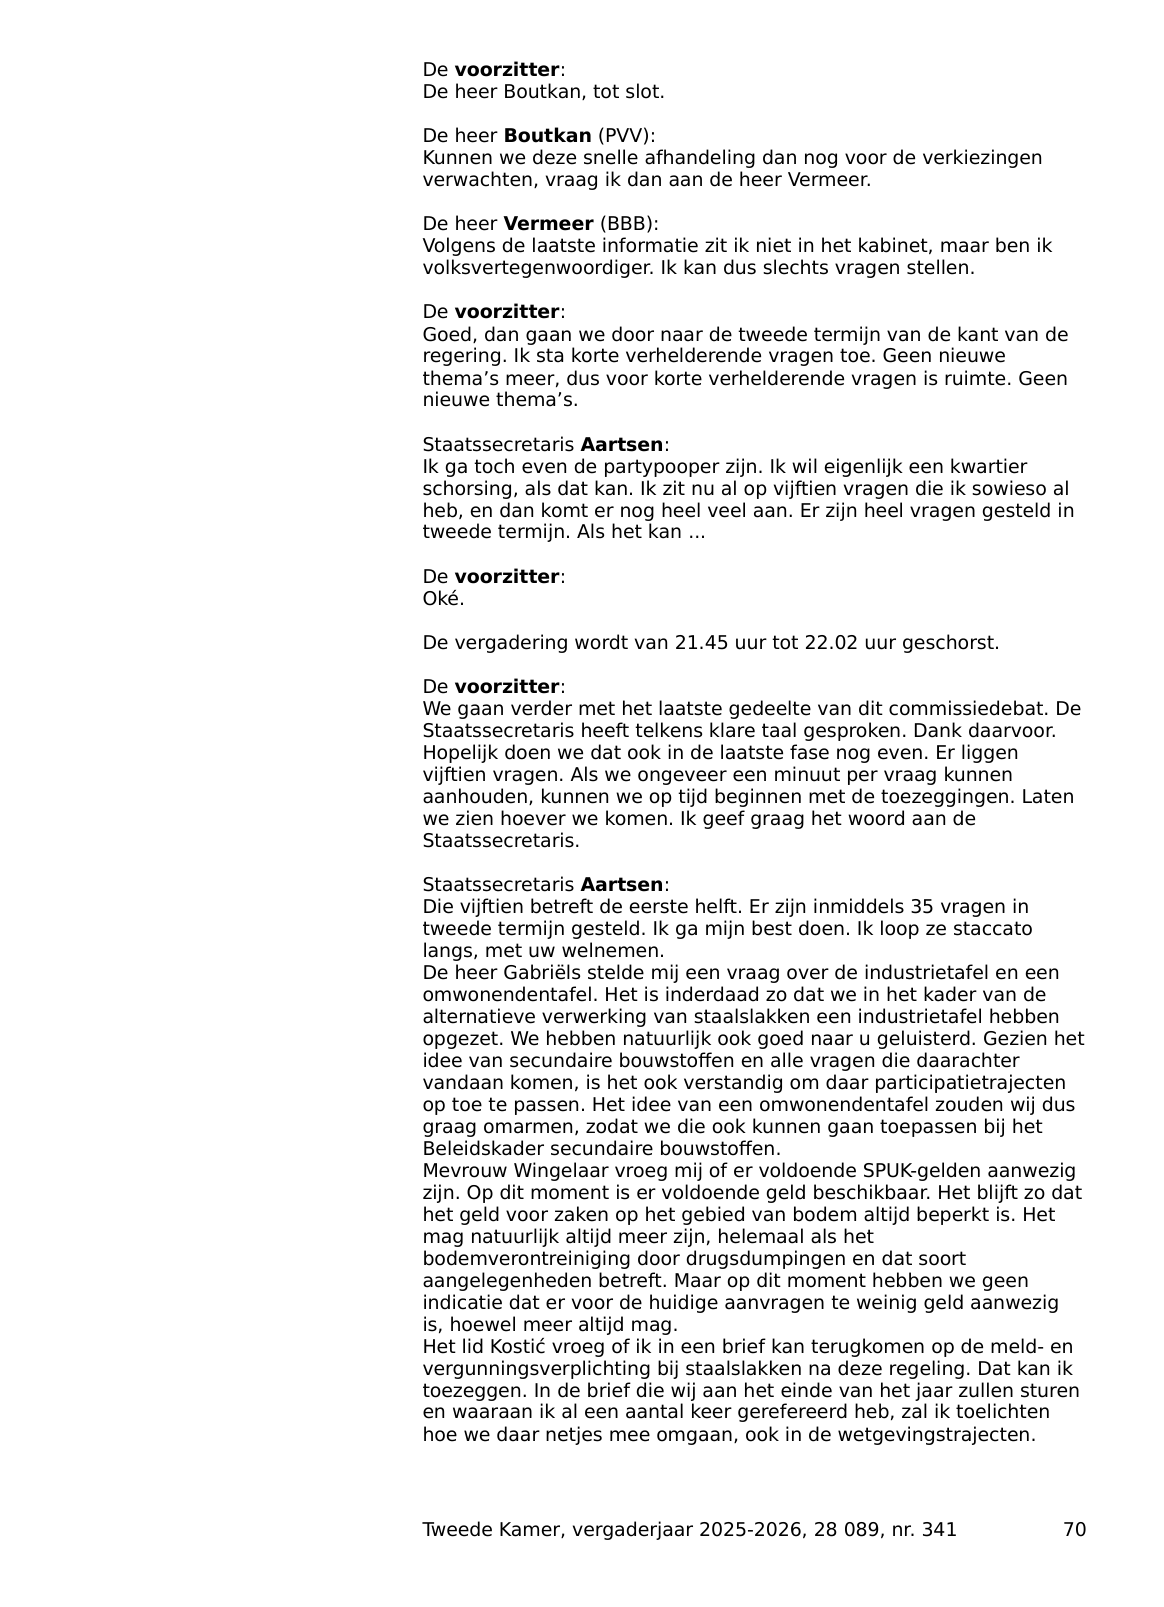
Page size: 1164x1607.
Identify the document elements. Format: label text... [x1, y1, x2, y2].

text De heer Vermeer (BBB): [422, 213, 1087, 235]
text De voorzitter: [422, 566, 1087, 588]
text Oké. [422, 588, 1087, 609]
text Volgens de laatste informatie zit ik niet in het kabinet, maar ben ik volksvertegenwoordiger. Ik kan dus slechts vragen stellen. [422, 235, 1087, 279]
text Staatssecretaris Aartsen: [422, 433, 1087, 456]
text De heer Boutkan (PVV): [422, 125, 1087, 147]
text De heer Gabriëls stelde mij een vraag over de industrietafel en een omwonendentafel. Het is inderdaad zo dat we in het kader van de alternatieve verwerking van staalslakken een industrietafel hebben opgezet. We hebben natuurlijk ook goed naar u geluisterd. Gezien het idee van secundaire bouwstoffen en alle vragen die daarachter vandaan komen, is het ook verstandig om daar participatietrajecten op toe te passen. Het idee van een omwonendentafel zouden wij dus graag omarmen, zodat we die ook kunnen gaan toepassen bij het Beleidskader secundaire bouwstoffen. [422, 962, 1087, 1160]
text De vergadering wordt van 21.45 uur tot 22.02 uur geschorst. [422, 632, 1087, 654]
text Het lid Kostić vroeg of ik in een brief kan terugkomen op de meld- en vergunningsverplichting bij staalslakken na deze regeling. Dat kan ik toezeggen. In de brief die wij aan het einde van het jaar zullen sturen en waaraan ik al een aantal keer gerefereerd heb, zal ik toelichten hoe we daar netjes mee omgaan, ook in de wetgevingstrajecten. [422, 1336, 1087, 1445]
text De voorzitter: [422, 59, 1087, 81]
text Goed, dan gaan we door naar de tweede termijn van de kant van de regering. Ik sta korte verhelderende vragen toe. Geen nieuwe thema’s meer, dus voor korte verhelderende vragen is ruimte. Geen nieuwe thema’s. [422, 323, 1087, 411]
text Mevrouw Wingelaar vroeg mij of er voldoende SPUK-gelden aanwezig zijn. Op dit moment is er voldoende geld beschikbaar. Het blijft zo dat het geld voor zaken op het gebied van bodem altijd beperkt is. Het mag natuurlijk altijd meer zijn, helemaal als het bodemverontreiniging door drugsdumpingen en dat soort aangelegenheden betreft. Maar op dit moment hebben we geen indicatie dat er voor de huidige aanvragen te weinig geld aanwezig is, hoewel meer altijd mag. [422, 1160, 1087, 1336]
text We gaan verder met het laatste gedeelte van dit commissiedebat. De Staatssecretaris heeft telkens klare taal gesproken. Dank daarvoor. Hopelijk doen we dat ook in de laatste fase nog even. Er liggen vijftien vragen. Als we ongeveer een minuut per vraag kunnen aanhouden, kunnen we op tijd beginnen met de toezeggingen. Laten we zien hoever we komen. Ik geef graag het woord aan de Staatssecretaris. [422, 698, 1087, 852]
text De voorzitter: [422, 676, 1087, 698]
text Kunnen we deze snelle afhandeling dan nog voor de verkiezingen verwachten, vraag ik dan aan de heer Vermeer. [422, 147, 1087, 191]
text Staatssecretaris Aartsen: [422, 874, 1087, 896]
text Ik ga toch even de partypooper zijn. Ik wil eigenlijk een kwartier schorsing, als dat kan. Ik zit nu al op vijftien vragen die ik sowieso al heb, en dan komt er nog heel veel aan. Er zijn heel vragen gesteld in tweede termijn. Als het kan ... [422, 456, 1087, 543]
text De voorzitter: [422, 301, 1087, 323]
text De heer Boutkan, tot slot. [422, 81, 1087, 103]
text Die vijftien betreft de eerste helft. Er zijn inmiddels 35 vragen in tweede termijn gesteld. Ik ga mijn best doen. Ik loop ze staccato langs, met uw welnemen. [422, 896, 1087, 962]
